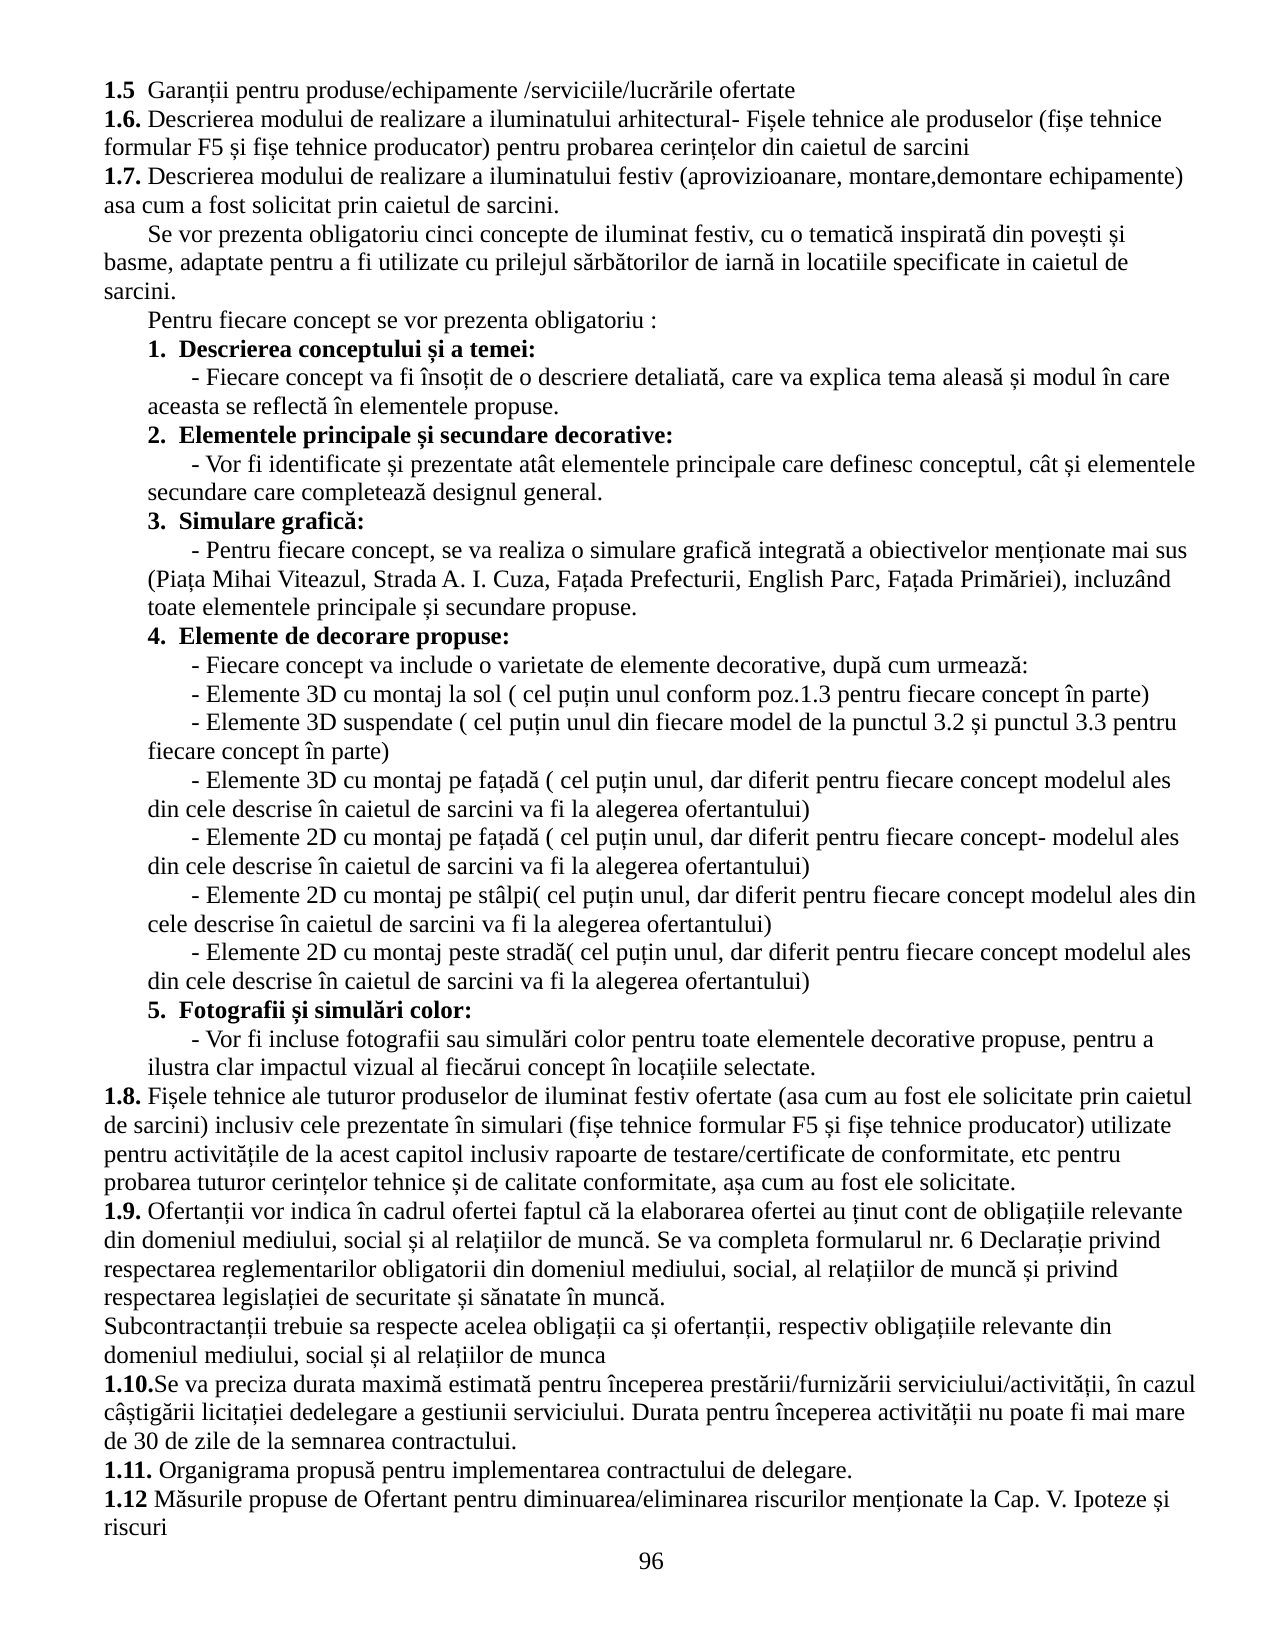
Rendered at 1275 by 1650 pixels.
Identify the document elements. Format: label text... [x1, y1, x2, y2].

text 5. Fotografii și simulări color: [103, 995, 1198, 1024]
text 1.12 Măsurile propuse de Ofertant pentru diminuarea/eliminarea riscurilor menționate la Cap. V. Ipoteze și riscuri [103, 1484, 1198, 1541]
text 1. Descrierea conceptului și a temei: [103, 334, 1198, 362]
text 1.10.Se va preciza durata maximă estimată pentru începerea prestării/furnizării serviciului/activității, în cazul câștigării licitației dedelegare a gestiunii serviciului. Durata pentru începerea activității nu poate fi mai mare de 30 de zile de la semnarea contractului. [103, 1369, 1198, 1455]
text 2. Elementele principale și secundare decorative: [103, 420, 1198, 449]
text 1.7. Descrierea modului de realizare a iluminatului festiv (aprovizioanare, montare,demontare echipamente) asa cum a fost solicitat prin caietul de sarcini. [103, 161, 1198, 219]
text - Elemente 3D suspendate ( cel puțin unul din fiecare model de la punctul 3.2 și punctul 3.3 pentru fiecare concept în parte) [147, 707, 1198, 765]
text - Elemente 3D cu montaj pe fațadă ( cel puțin unul, dar diferit pentru fiecare concept modelul ales din cele descrise în caietul de sarcini va fi la alegerea ofertantului) [147, 765, 1198, 822]
text 4. Elemente de decorare propuse: [103, 621, 1198, 650]
text - Elemente 2D cu montaj pe fațadă ( cel puțin unul, dar diferit pentru fiecare concept- modelul ales din cele descrise în caietul de sarcini va fi la alegerea ofertantului) [147, 822, 1198, 880]
text - Fiecare concept va fi însoțit de o descriere detaliată, care va explica tema aleasă și modul în care aceasta se reflectă în elementele propuse. [147, 362, 1198, 420]
text - Elemente 2D cu montaj pe stâlpi( cel puțin unul, dar diferit pentru fiecare concept modelul ales din cele descrise în caietul de sarcini va fi la alegerea ofertantului) [147, 880, 1198, 937]
text Se vor prezenta obligatoriu cinci concepte de iluminat festiv, cu o tematică inspirată din povești și basme, adaptate pentru a fi utilizate cu prilejul sărbătorilor de iarnă in locatiile specificate in caietul de sarcini. [103, 219, 1198, 305]
text 1.8. Fișele tehnice ale tuturor produselor de iluminat festiv ofertate (asa cum au fost ele solicitate prin caietul de sarcini) inclusiv cele prezentate în simulari (fișe tehnice formular F5 și fișe tehnice producator) utilizate pentru activitățile de la acest capitol inclusiv rapoarte de testare/certificate de conformitate, etc pentru probarea tuturor cerințelor tehnice și de calitate conformitate, așa cum au fost ele solicitate. [103, 1081, 1198, 1196]
text - Elemente 3D cu montaj la sol ( cel puțin unul conform poz.1.3 pentru fiecare concept în parte) [147, 679, 1198, 707]
text 1.9. Ofertanții vor indica în cadrul ofertei faptul că la elaborarea ofertei au ținut cont de obligațiile relevante din domeniul mediului, social și al relațiilor de muncă. Se va completa formularul nr. 6 Declarație privind respectarea reglementarilor obligatorii din domeniul mediului, social, al relațiilor de muncă și privind respectarea legislației de securitate și sănatate în muncă. [103, 1196, 1198, 1311]
text Pentru fiecare concept se vor prezenta obligatoriu : [103, 305, 1198, 334]
text - Elemente 2D cu montaj peste stradă( cel puțin unul, dar diferit pentru fiecare concept modelul ales din cele descrise în caietul de sarcini va fi la alegerea ofertantului) [147, 937, 1198, 995]
text - Fiecare concept va include o varietate de elemente decorative, după cum urmează: [147, 650, 1198, 679]
text - Vor fi incluse fotografii sau simulări color pentru toate elementele decorative propuse, pentru a ilustra clar impactul vizual al fiecărui concept în locațiile selectate. [147, 1024, 1198, 1081]
text 1.11. Organigrama propusă pentru implementarea contractului de delegare. [103, 1455, 1198, 1484]
text - Pentru fiecare concept, se va realiza o simulare grafică integrată a obiectivelor menționate mai sus (Piața Mihai Viteazul, Strada A. I. Cuza, Fațada Prefecturii, English Parc, Fațada Primăriei), incluzând toate elementele principale și secundare propuse. [147, 535, 1198, 621]
text 3. Simulare grafică: [103, 506, 1198, 535]
text - Vor fi identificate și prezentate atât elementele principale care definesc conceptul, cât și elementele secundare care completează designul general. [147, 449, 1198, 506]
text Subcontractanții trebuie sa respecte acelea obligații ca și ofertanții, respectiv obligațiile relevante din domeniul mediului, social și al relațiilor de munca [103, 1311, 1198, 1369]
text 1.5 Garanții pentru produse/echipamente /serviciile/lucrările ofertate [103, 75, 1198, 104]
text 1.6. Descrierea modului de realizare a iluminatului arhitectural- Fișele tehnice ale produselor (fișe tehnice formular F5 și fișe tehnice producator) pentru probarea cerințelor din caietul de sarcini [103, 104, 1198, 161]
